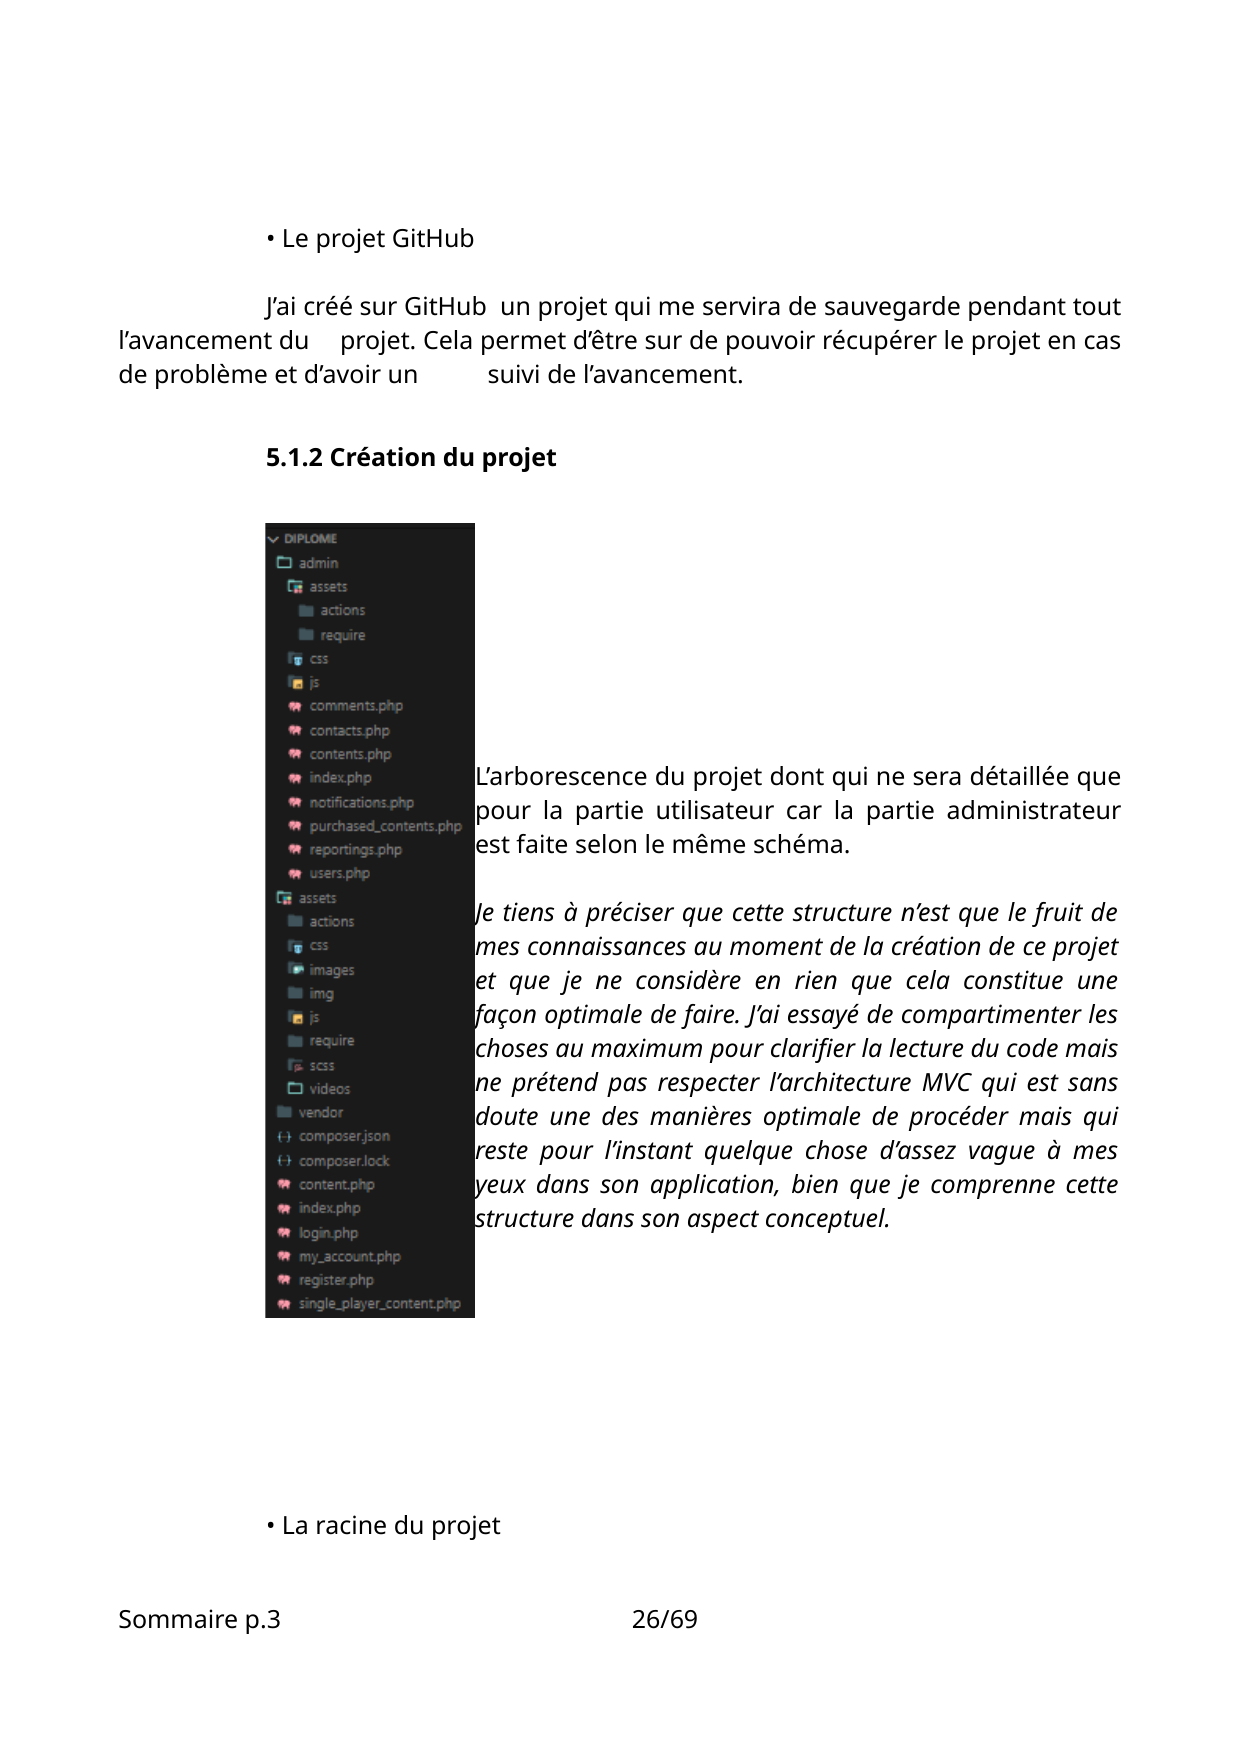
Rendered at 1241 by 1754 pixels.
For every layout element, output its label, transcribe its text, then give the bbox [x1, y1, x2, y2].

subtitle 5.1.2 Création du projet [118, 439, 1122, 473]
text • Le projet GitHub [118, 220, 1122, 254]
text • La racine du projet [118, 1508, 1122, 1542]
text J’ai créé sur GitHub un projet qui me servira de sauvegarde pendant tout l’avancement du projet. Cela permet d’être sur de pouvoir récupérer le projet en cas de problème et d’avoir un suivi de l’avancement. [118, 288, 1122, 391]
text [118, 894, 265, 1235]
text [118, 758, 265, 861]
picture [265, 523, 475, 1318]
text Je tiens à préciser que cette structure n’est que le fruit de mes connaissances au moment de la création de ce projet et que je ne considère en rien que cela constitue une façon optimale de faire. J’ai essayé de compartimenter les choses au maximum pour clarifier la lecture du code mais ne prétend pas respecter l’architecture MVC qui est sans doute une des manières optimale de procéder mais qui reste pour l’instant quelque chose d’assez vague à mes yeux dans son application, bien que je comprenne cette structure dans son aspect conceptuel. [475, 894, 1122, 1235]
text L’arborescence du projet dont qui ne sera détaillée que pour la partie utilisateur car la partie administrateur est faite selon le même schéma. [475, 758, 1122, 861]
